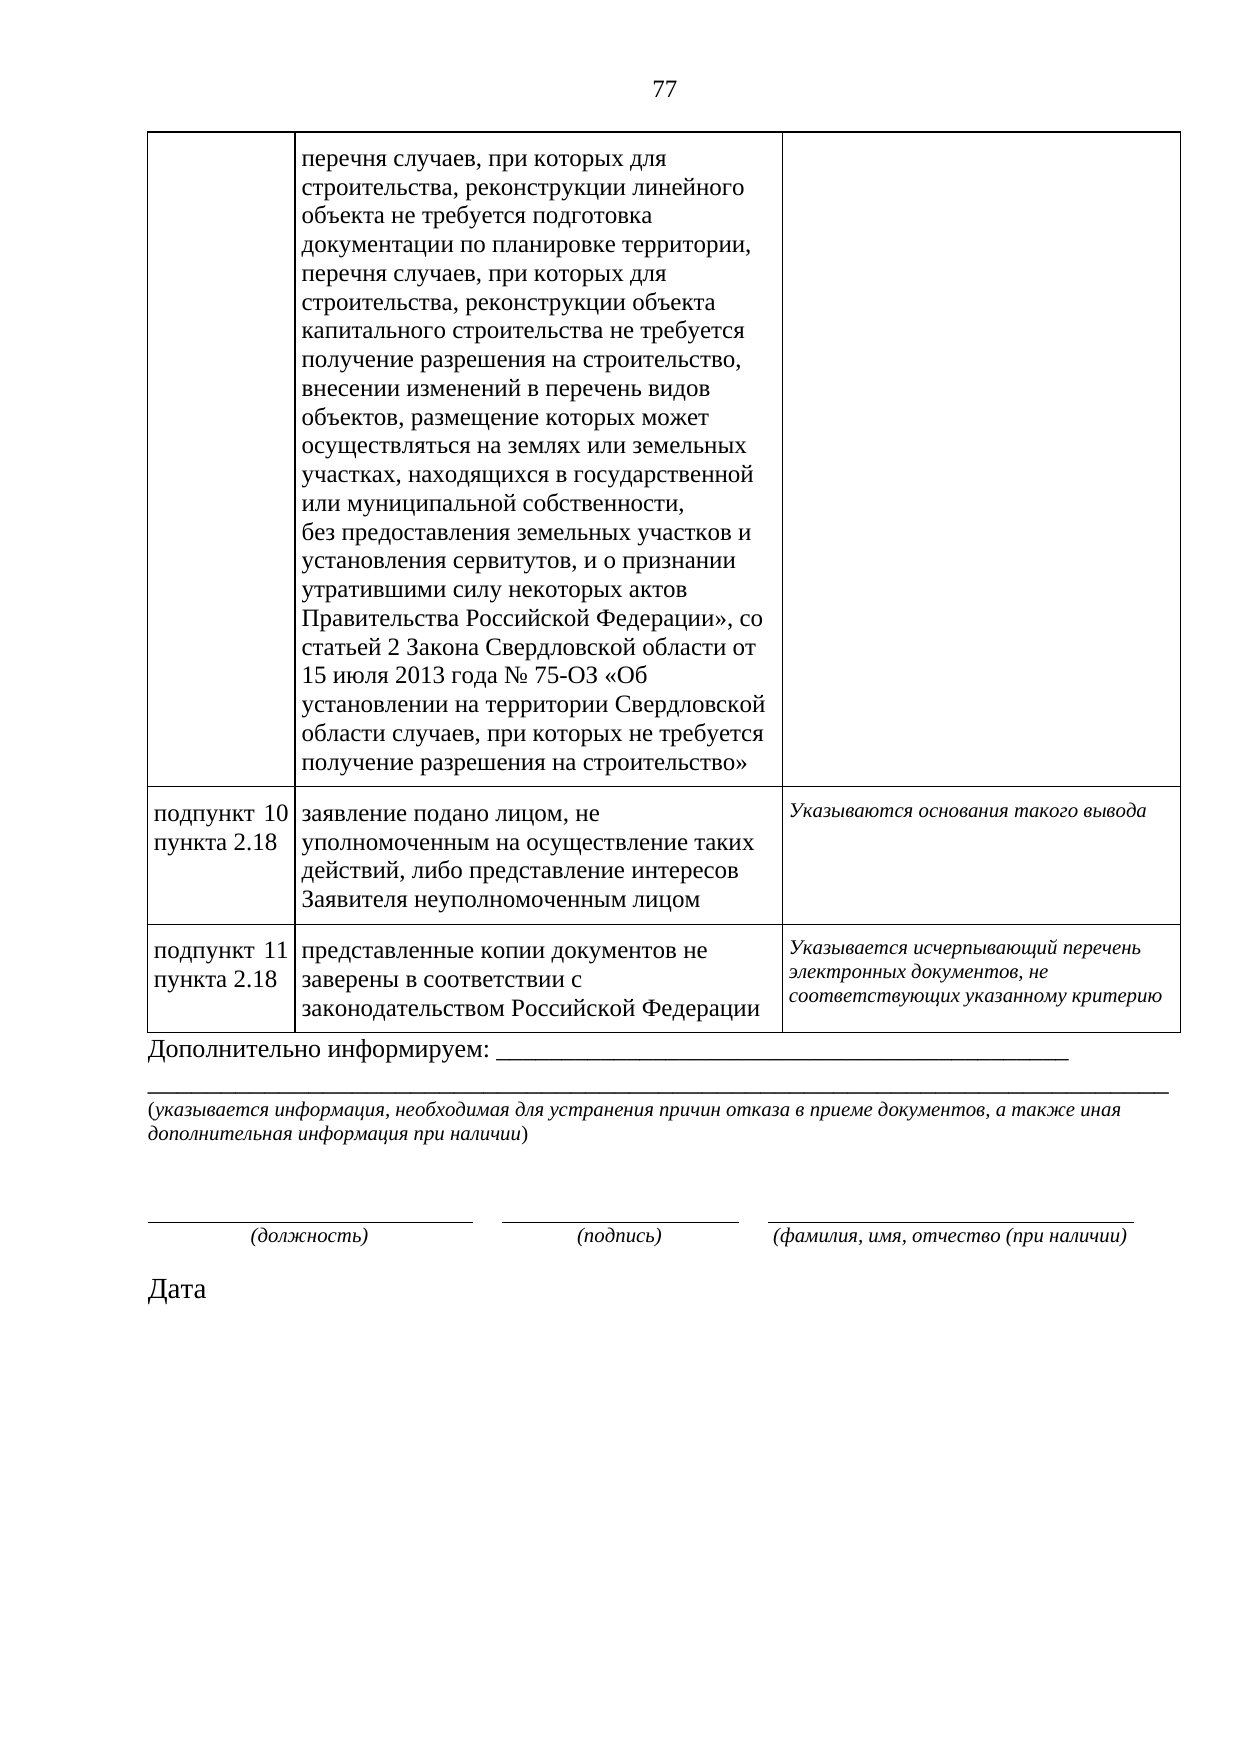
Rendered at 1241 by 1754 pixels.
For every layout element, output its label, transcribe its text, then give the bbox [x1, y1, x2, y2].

table_header [502, 1193, 738, 1222]
table_cell подпункт 10 пункта 2.18 [148, 787, 294, 923]
table_header [473, 1193, 502, 1222]
table_cell Указывается исчерпывающий перечень электронных документов, не соответствующих указанному критерию [783, 925, 1180, 1032]
table_cell [739, 1222, 768, 1247]
table_cell [148, 133, 294, 786]
table_header [148, 1193, 473, 1222]
table_cell [783, 133, 1180, 786]
table_cell заявление подано лицом, не уполномоченным на осуществление таких действий, либо представление интересов Заявителя неуполномоченным лицом [296, 787, 782, 923]
table_cell перечня случаев, при которых для строительства, реконструкции линейного объекта не требуется подготовка документации по планировке территории, перечня случаев, при которых для строительства, реконструкции объекта капитального строительства не требуется получение разрешения на строительство, внесении изменений в перечень видов объектов, размещение которых может осуществляться на землях или земельных участках, находящихся в государственной или муниципальной собственности, без предоставления земельных участков и установления сервитутов, и о признании утратившими силу некоторых актов Правительства Российской Федерации», со статьей 2 Закона Свердловской области от 15 июля 2013 года № 75-ОЗ «Об установлении на территории Свердловской области случаев, при которых не требуется получение разрешения на строительство» [296, 133, 782, 786]
table_cell (фамилия, имя, отчество (при наличии) [768, 1223, 1134, 1247]
table_cell (должность) [148, 1223, 473, 1247]
table_cell подпункт 11 пункта 2.18 [148, 925, 294, 1032]
text Дата [148, 1272, 1181, 1305]
table_header [768, 1193, 1134, 1222]
text Дополнительно информируем: ____________________________________________ ______________________________________________________________________ (указывается информация, необходимая для устранения причин отказа в приеме документов, а также иная дополнительная информация при наличии) [148, 1033, 1181, 1145]
table_cell [473, 1222, 502, 1247]
table_cell Указываются основания такого вывода [783, 787, 1180, 923]
table_cell (подпись) [502, 1223, 738, 1247]
table_cell представленные копии документов не заверены в соответствии с законодательством Российской Федерации [296, 925, 782, 1032]
table_header [739, 1193, 768, 1222]
